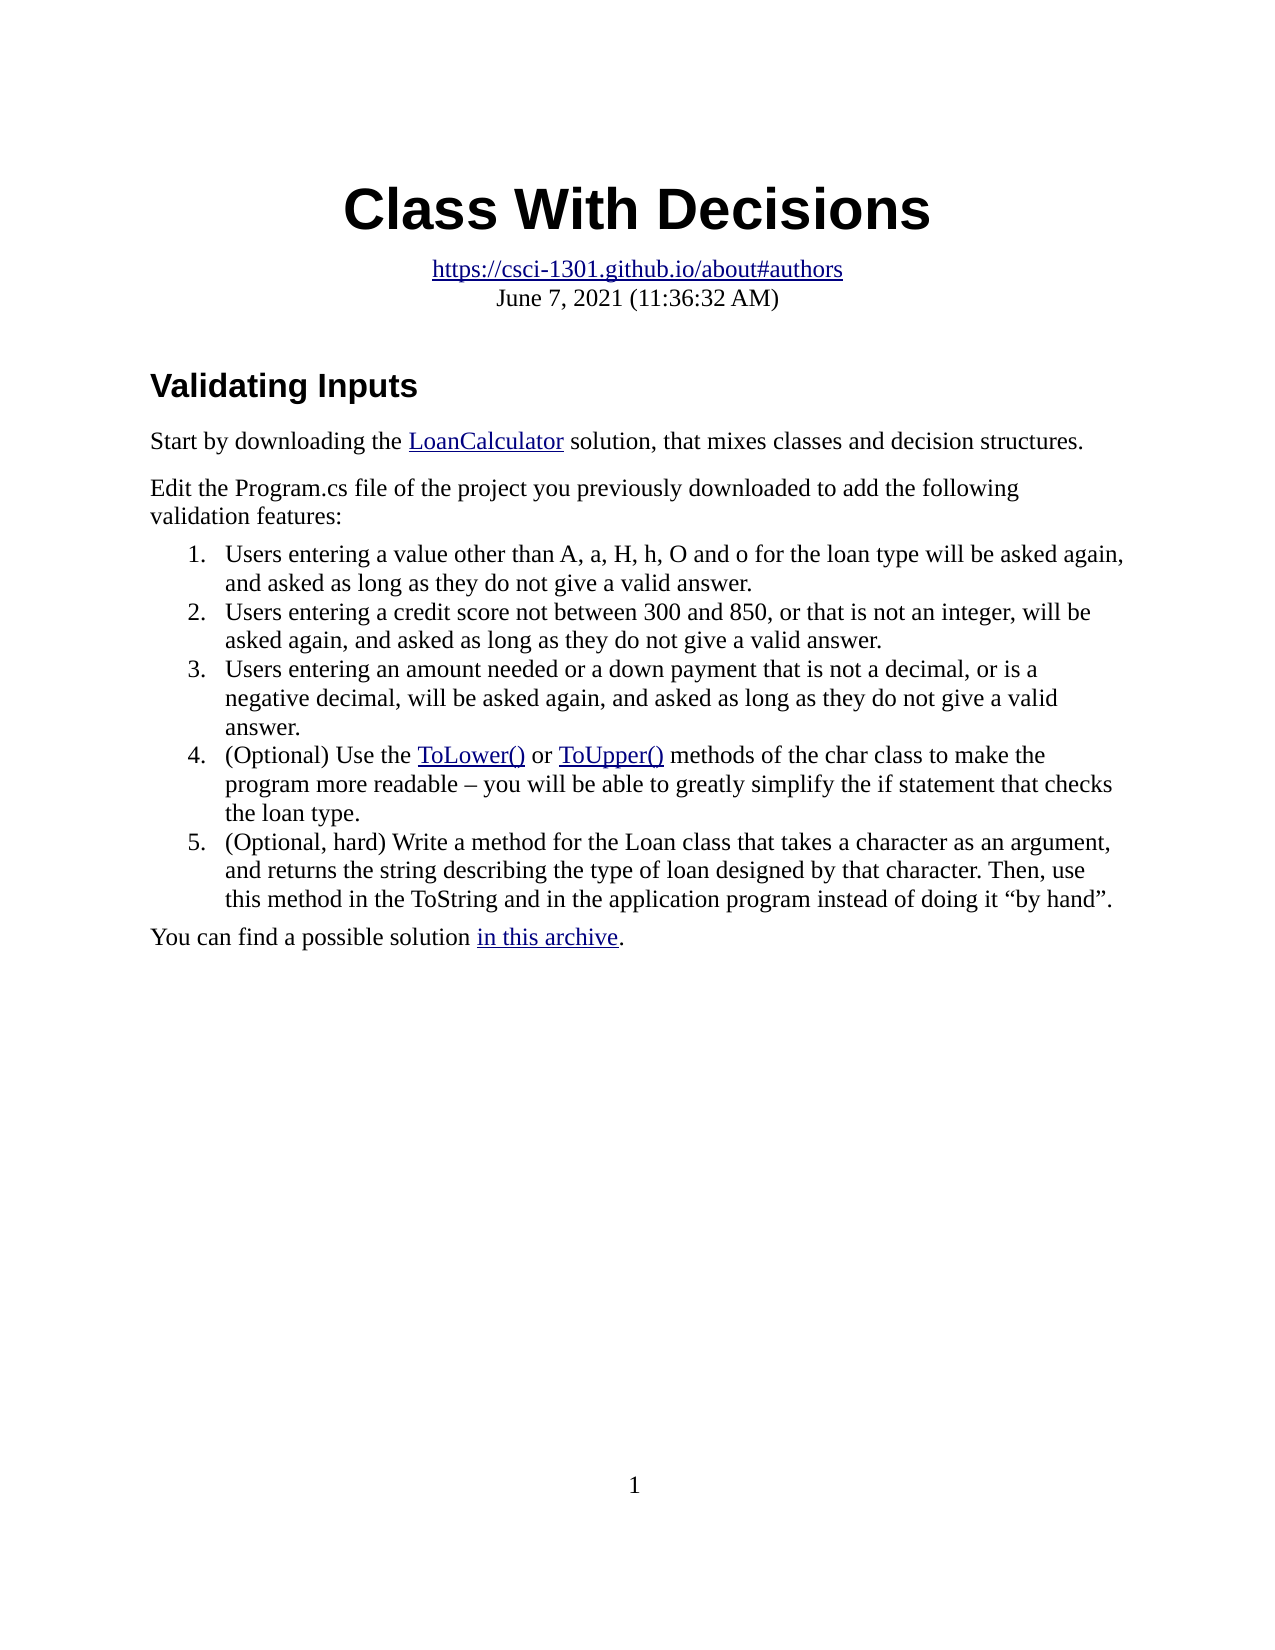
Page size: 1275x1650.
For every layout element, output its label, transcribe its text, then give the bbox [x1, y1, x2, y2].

list (Optional) Use the ToLower() or ToUpper() methods of the char class to make the program more readable – you will be able to greatly simplify the if statement that checks the loan type. [187, 740, 1125, 827]
subtitle Validating Inputs [150, 366, 1125, 404]
text Edit the Program.cs file of the project you previously downloaded to add the following validation features: [150, 473, 1125, 530]
text You can find a possible solution in this archive. [150, 922, 1125, 951]
text Start by downloading the LoanCalculator solution, that mixes classes and decision structures. [150, 426, 1125, 455]
list Users entering a value other than A, a, H, h, O and o for the loan type will be asked again, and asked as long as they do not give a valid answer. [187, 539, 1125, 597]
list Users entering an amount needed or a down payment that is not a decimal, or is a negative decimal, will be asked again, and asked as long as they do not give a valid answer. [187, 654, 1125, 740]
text June 7, 2021 (11:36:32 AM) [150, 283, 1125, 312]
list Users entering a credit score not between 300 and 850, or that is not an integer, will be asked again, and asked as long as they do not give a valid answer. [187, 597, 1125, 654]
text https://csci-1301.github.io/about#authors [150, 254, 1125, 283]
list (Optional, hard) Write a method for the Loan class that takes a character as an argument, and returns the string describing the type of loan designed by that character. Then, use this method in the ToString and in the application program instead of doing it “by hand”. [187, 827, 1125, 913]
title Class With Decisions [150, 175, 1125, 242]
